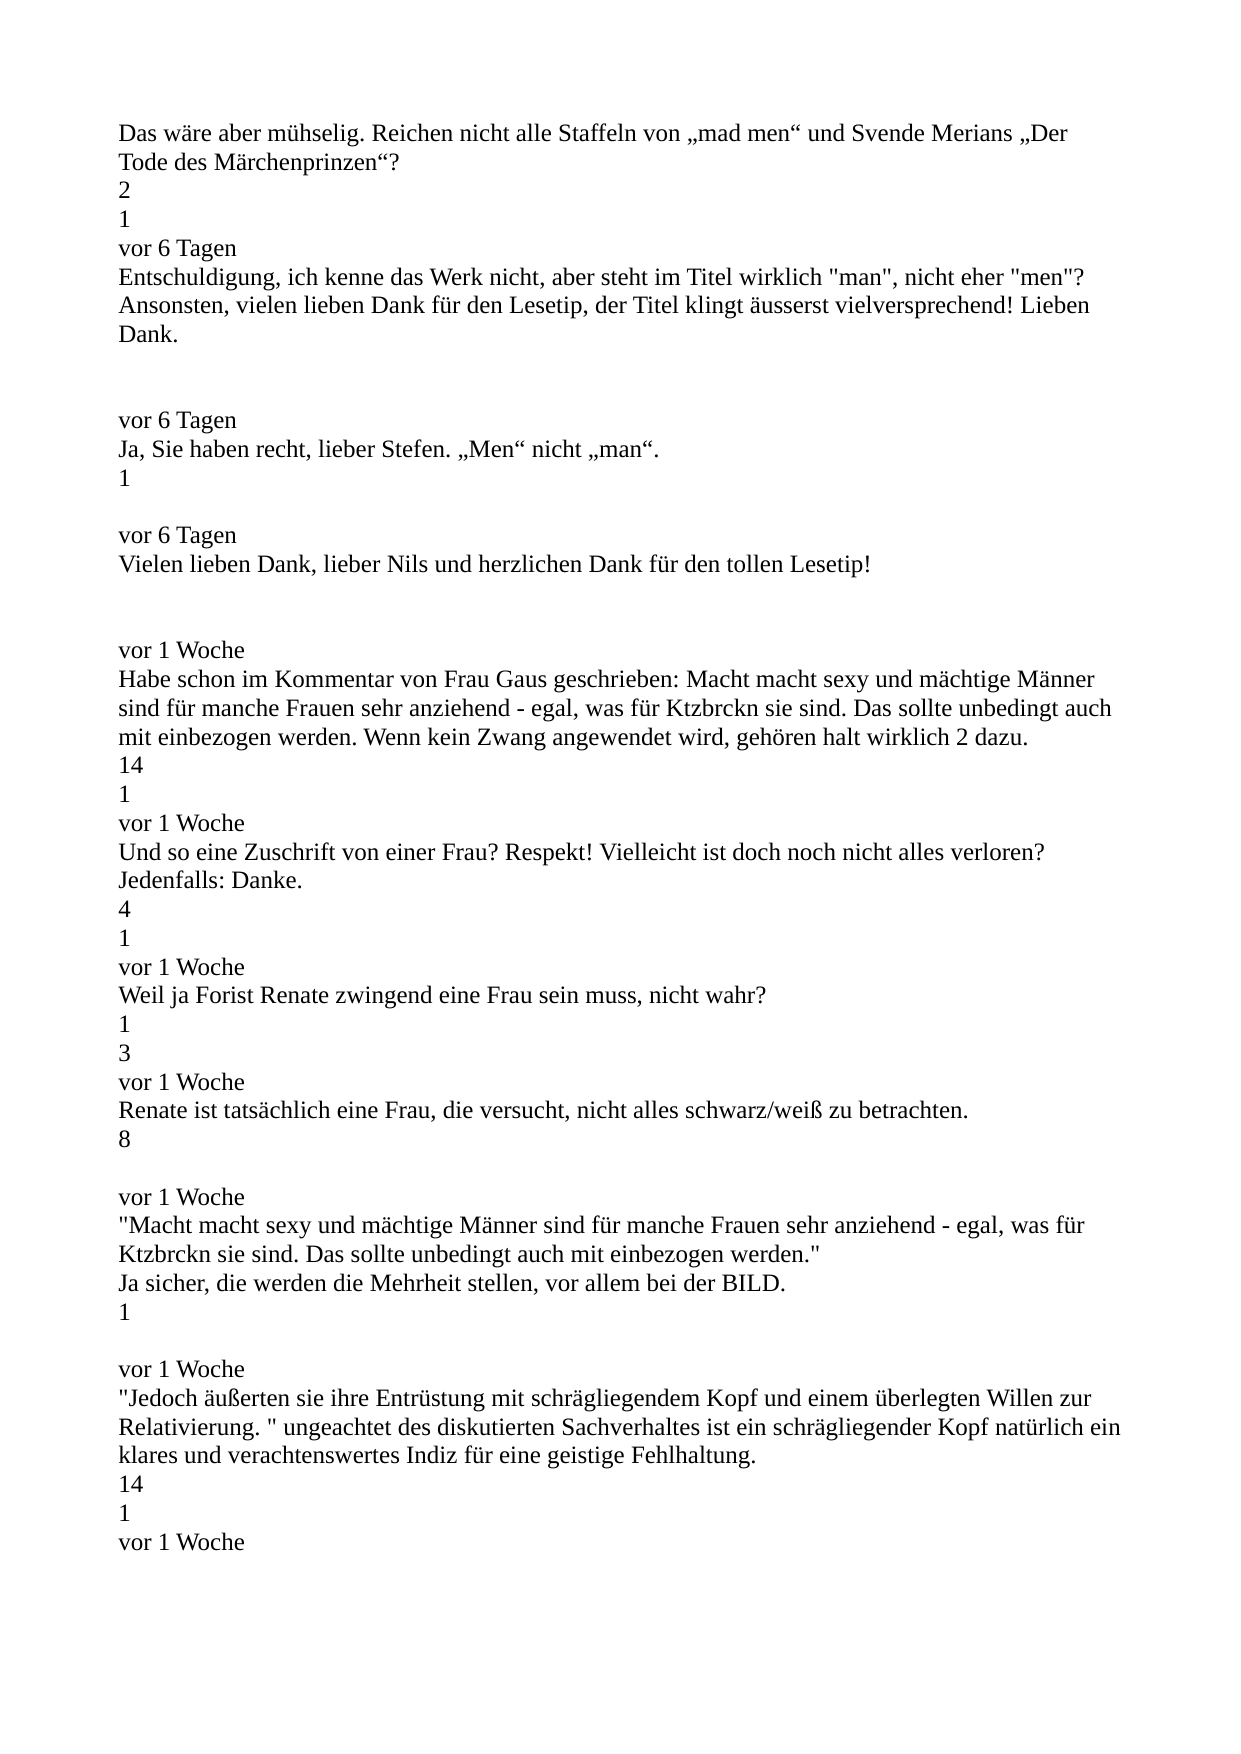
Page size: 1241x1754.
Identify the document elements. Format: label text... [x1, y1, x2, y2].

text Vielen lieben Dank, lieber Nils und herzlichen Dank für den tollen Lesetip! [118, 549, 1122, 578]
text vor 1 Woche [118, 1354, 1122, 1383]
text 1 [118, 1498, 1122, 1527]
text 1 [118, 1297, 1122, 1326]
text vor 1 Woche [118, 636, 1122, 664]
text 1 [118, 1009, 1122, 1038]
text Ansonsten, vielen lieben Dank für den Lesetip, der Titel klingt äusserst vielversprechend! Lieben Dank. [118, 291, 1122, 348]
text Und so eine Zuschrift von einer Frau? Respekt! Vielleicht ist doch noch nicht alles verloren? Jedenfalls: Danke. [118, 837, 1122, 894]
text Weil ja Forist Renate zwingend eine Frau sein muss, nicht wahr? [118, 981, 1122, 1009]
text vor 6 Tagen [118, 406, 1122, 434]
text vor 6 Tagen [118, 521, 1122, 549]
text 14 [118, 751, 1122, 779]
text 14 [118, 1469, 1122, 1498]
text Habe schon im Kommentar von Frau Gaus geschrieben: Macht macht sexy und mächtige Männer sind für manche Frauen sehr anziehend - egal, was für Ktzbrckn sie sind. Das sollte unbedingt auch mit einbezogen werden. Wenn kein Zwang angewendet wird, gehören halt wirklich 2 dazu. [118, 664, 1122, 751]
text vor 1 Woche [118, 1527, 1122, 1556]
text Das wäre aber mühselig. Reichen nicht alle Staffeln von „mad men“ und Svende Merians „Der Tode des Märchenprinzen“? [118, 118, 1122, 176]
text Ja, Sie haben recht, lieber Stefen. „Men“ nicht „man“. [118, 434, 1122, 463]
text "Macht macht sexy und mächtige Männer sind für manche Frauen sehr anziehend - egal, was für Ktzbrckn sie sind. Das sollte unbedingt auch mit einbezogen werden." [118, 1211, 1122, 1268]
text 2 [118, 176, 1122, 204]
text vor 1 Woche [118, 952, 1122, 981]
text vor 1 Woche [118, 1067, 1122, 1096]
text Entschuldigung, ich kenne das Werk nicht, aber steht im Titel wirklich "man", nicht eher "men"? [118, 262, 1122, 291]
text 8 [118, 1124, 1122, 1153]
text 1 [118, 204, 1122, 233]
text Renate ist tatsächlich eine Frau, die versucht, nicht alles schwarz/weiß zu betrachten. [118, 1096, 1122, 1124]
text 1 [118, 923, 1122, 952]
text 4 [118, 894, 1122, 923]
text vor 1 Woche [118, 1182, 1122, 1211]
text "Jedoch äußerten sie ihre Entrüstung mit schrägliegendem Kopf und einem überlegten Willen zur Relativierung. " ungeachtet des diskutierten Sachverhaltes ist ein schrägliegender Kopf natürlich ein klares und verachtenswertes Indiz für eine geistige Fehlhaltung. [118, 1383, 1122, 1469]
text vor 6 Tagen [118, 233, 1122, 262]
text Ja sicher, die werden die Mehrheit stellen, vor allem bei der BILD. [118, 1268, 1122, 1297]
text 1 [118, 779, 1122, 808]
text 1 [118, 463, 1122, 492]
text 3 [118, 1038, 1122, 1067]
text vor 1 Woche [118, 808, 1122, 837]
